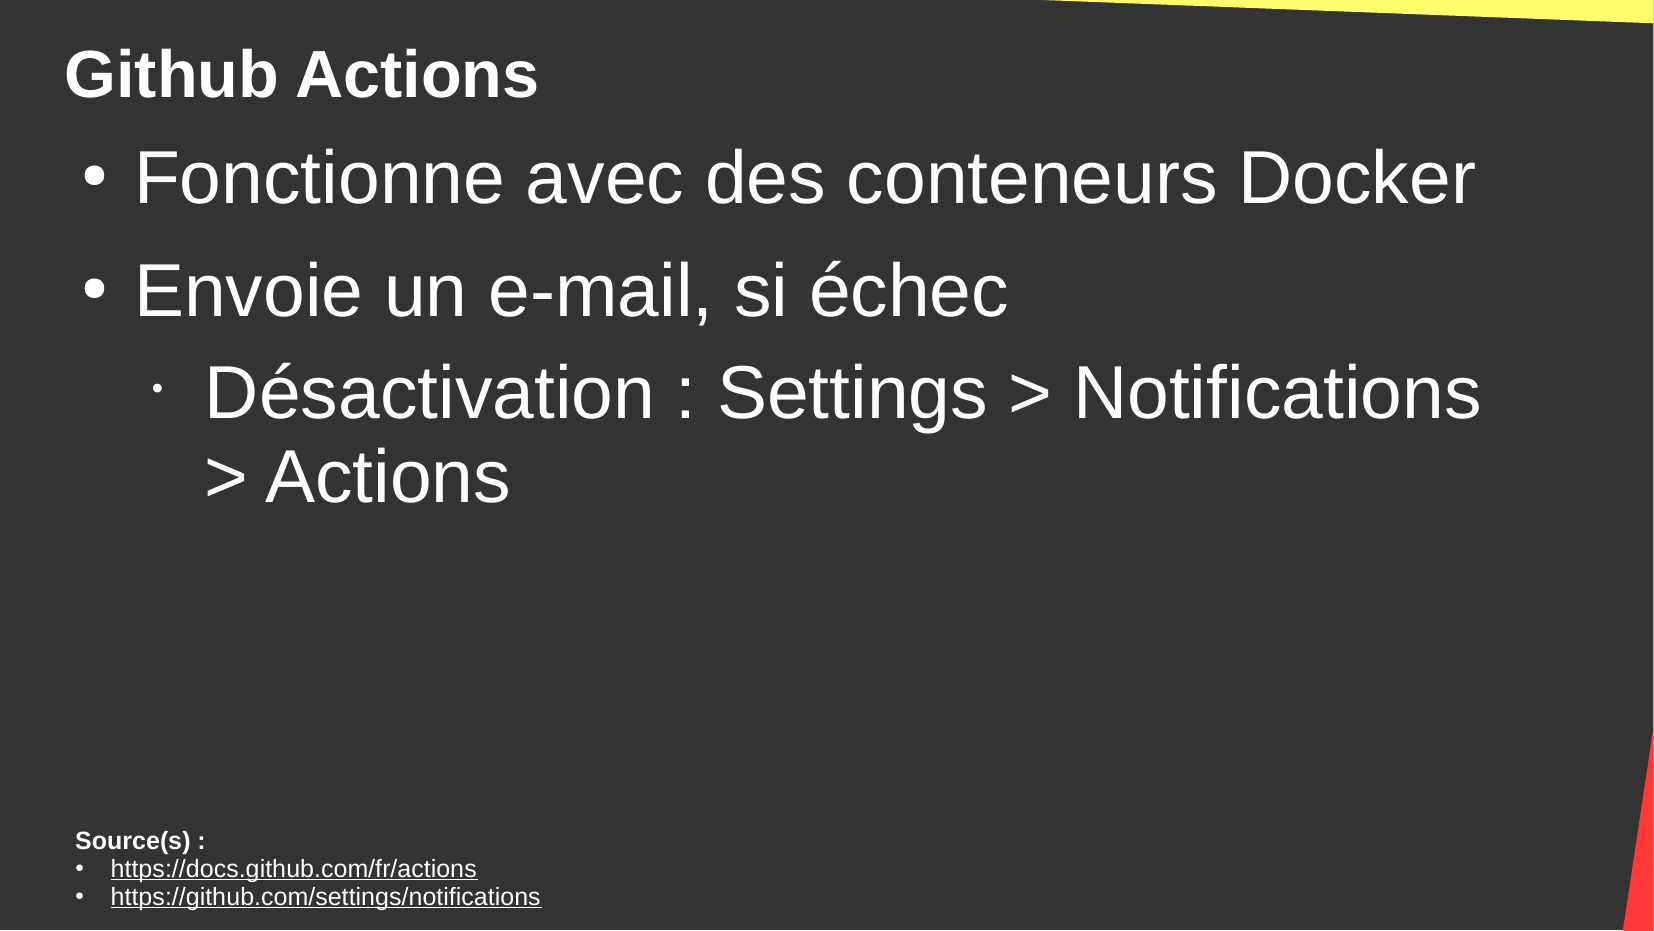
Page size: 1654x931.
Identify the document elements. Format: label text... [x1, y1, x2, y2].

title Github Actions [64, 37, 1105, 119]
text_box Source(s) : https://docs.github.com/fr/actions https://github.com/settings/notifications [60, 809, 1546, 919]
list Fonctionne avec des conteneurs Docker Envoie un e-mail, si échec Désactivation : Settings > Notifications > Actions [63, 135, 1542, 792]
text_box [1042, 0, 1654, 24]
text_box [1622, 723, 1654, 931]
